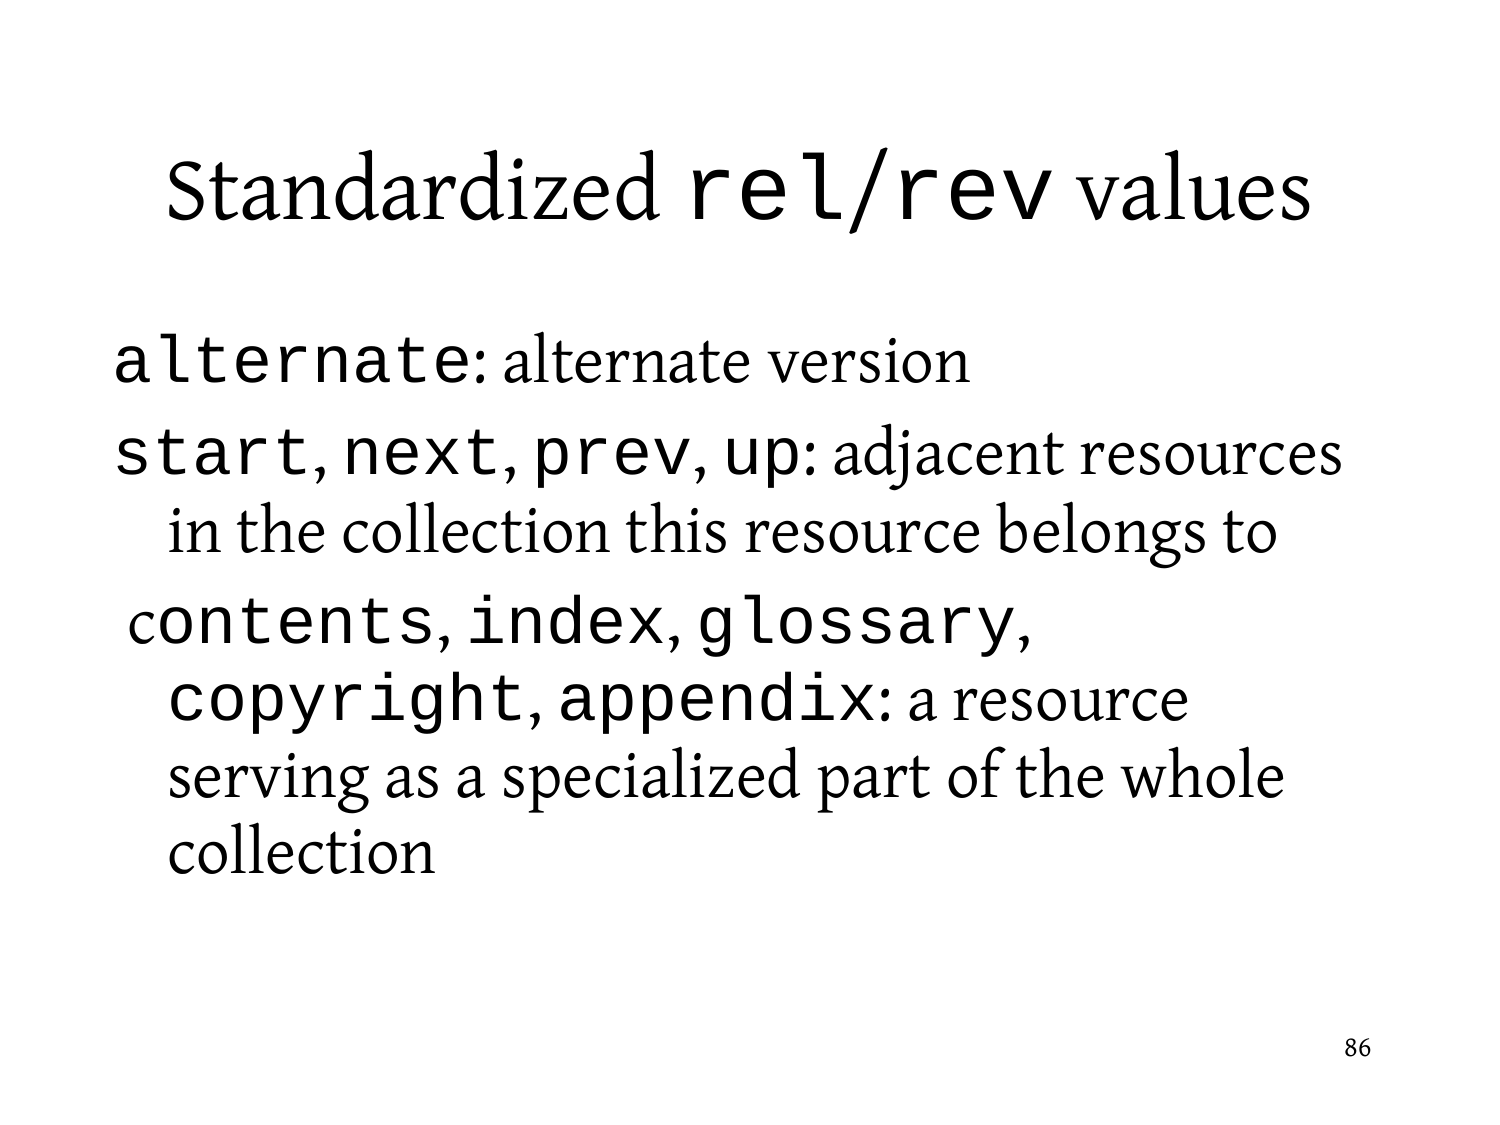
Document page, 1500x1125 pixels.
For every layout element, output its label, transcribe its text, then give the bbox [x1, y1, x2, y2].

list alternate: alternate version start, next, prev, up: adjacent resources in the collection this resource belongs to contents, index, glossary, copyright, appendix: a resource serving as a specialized part of the whole collection [112, 324, 1387, 1000]
title Standardized rel/rev values [112, 63, 1387, 324]
